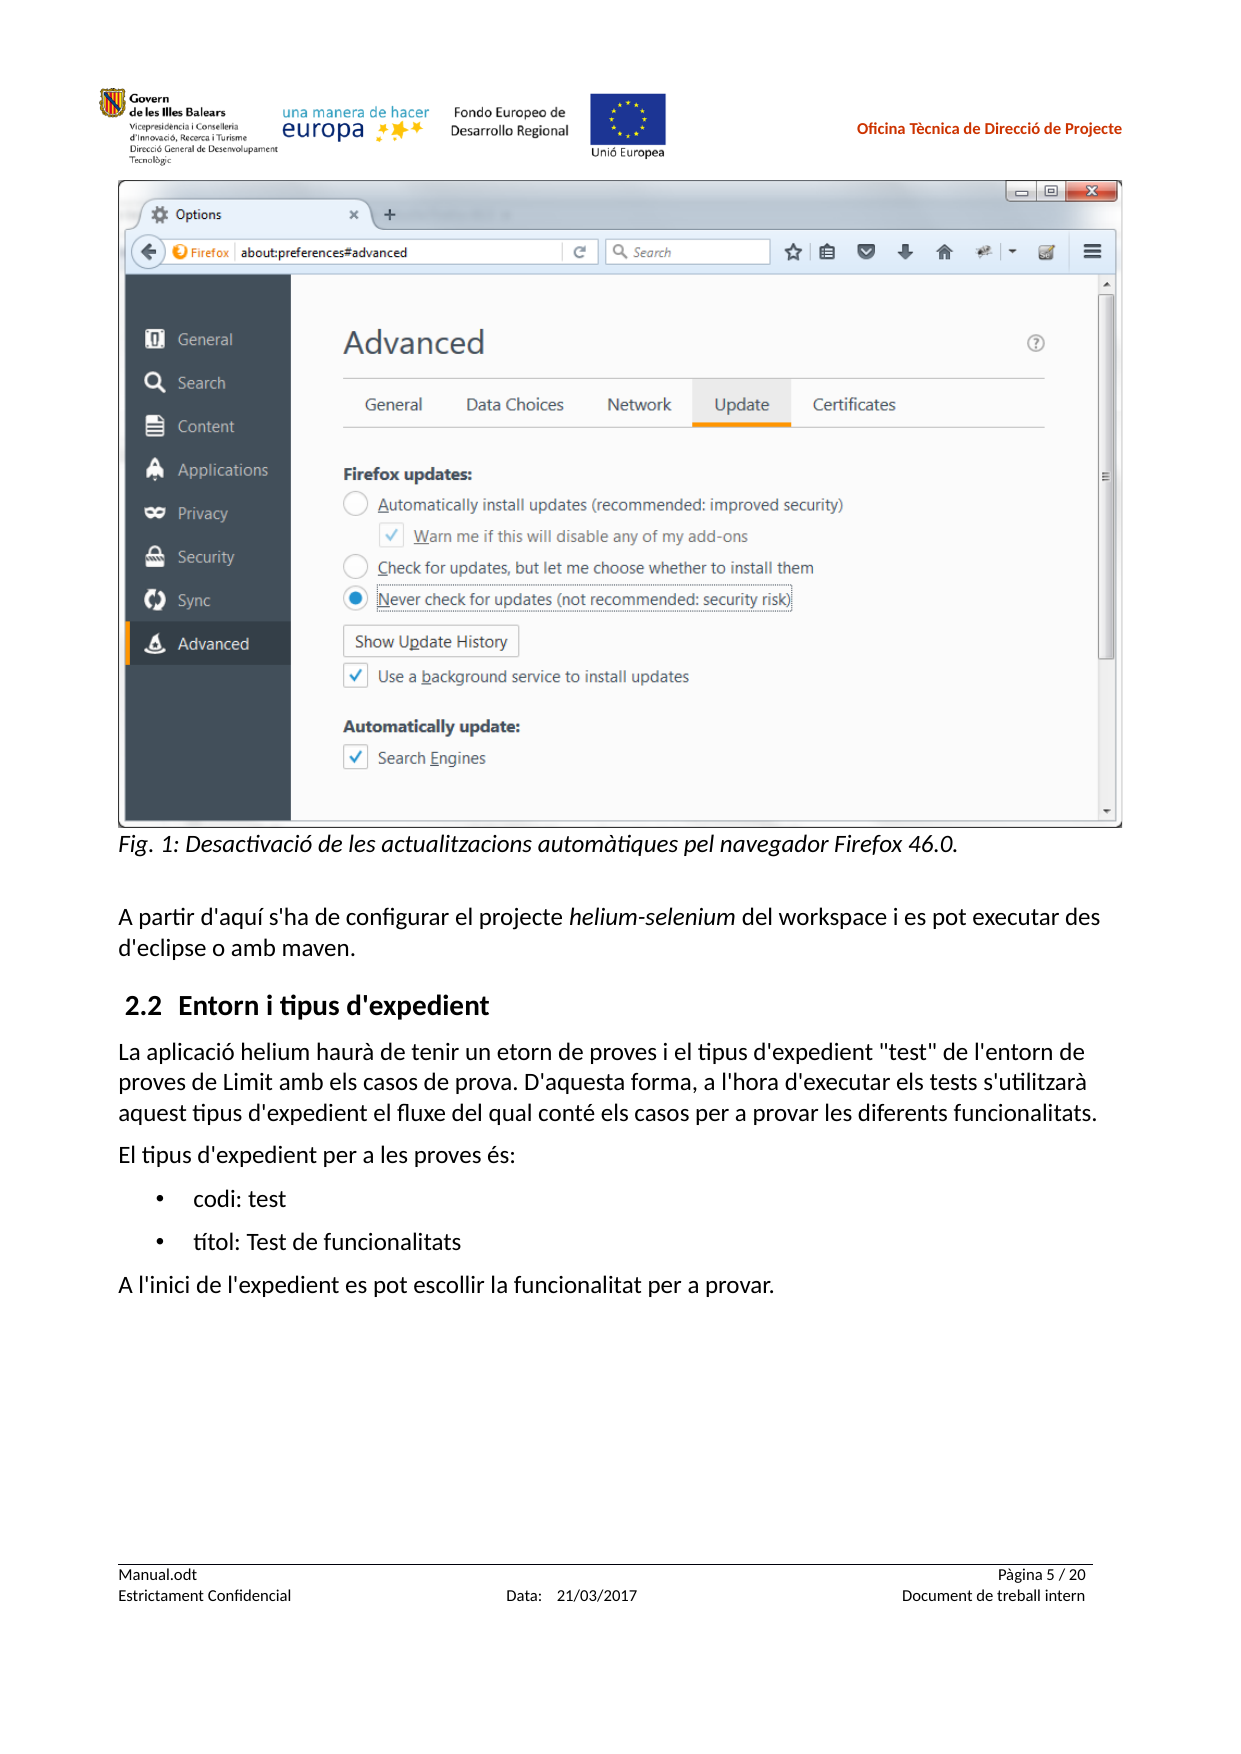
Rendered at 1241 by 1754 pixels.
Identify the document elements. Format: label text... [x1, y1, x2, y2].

text Fig. 1: Desactivació de les actualitzacions automàtiques pel navegador Firefox 46.0. [118, 828, 1122, 858]
text El tipus d'expedient per a les proves és: [118, 1140, 1122, 1170]
picture [118, 180, 1123, 828]
picture [99, 87, 668, 166]
text A l'inici de l'expedient es pot escollir la funcionalitat per a provar. [118, 1269, 1122, 1299]
text La aplicació helium haurà de tenir un etorn de proves i el tipus d'expedient "test" de l'entorn de proves de Limit amb els casos de prova. D'aquesta forma, a l'hora d'executar els tests s'utilitzarà aquest tipus d'expedient el fluxe del qual conté els casos per a provar les diferents funcionalitats. [118, 1036, 1122, 1127]
text A partir d'aquí s'ha de configurar el projecte helium-selenium del workspace i es pot executar des d'eclipse o amb maven. [118, 901, 1122, 962]
subtitle Entorn i tipus d'expedient [118, 987, 1122, 1023]
list títol: Test de funcionalitats [156, 1226, 1122, 1256]
list codi: test [156, 1183, 1122, 1213]
